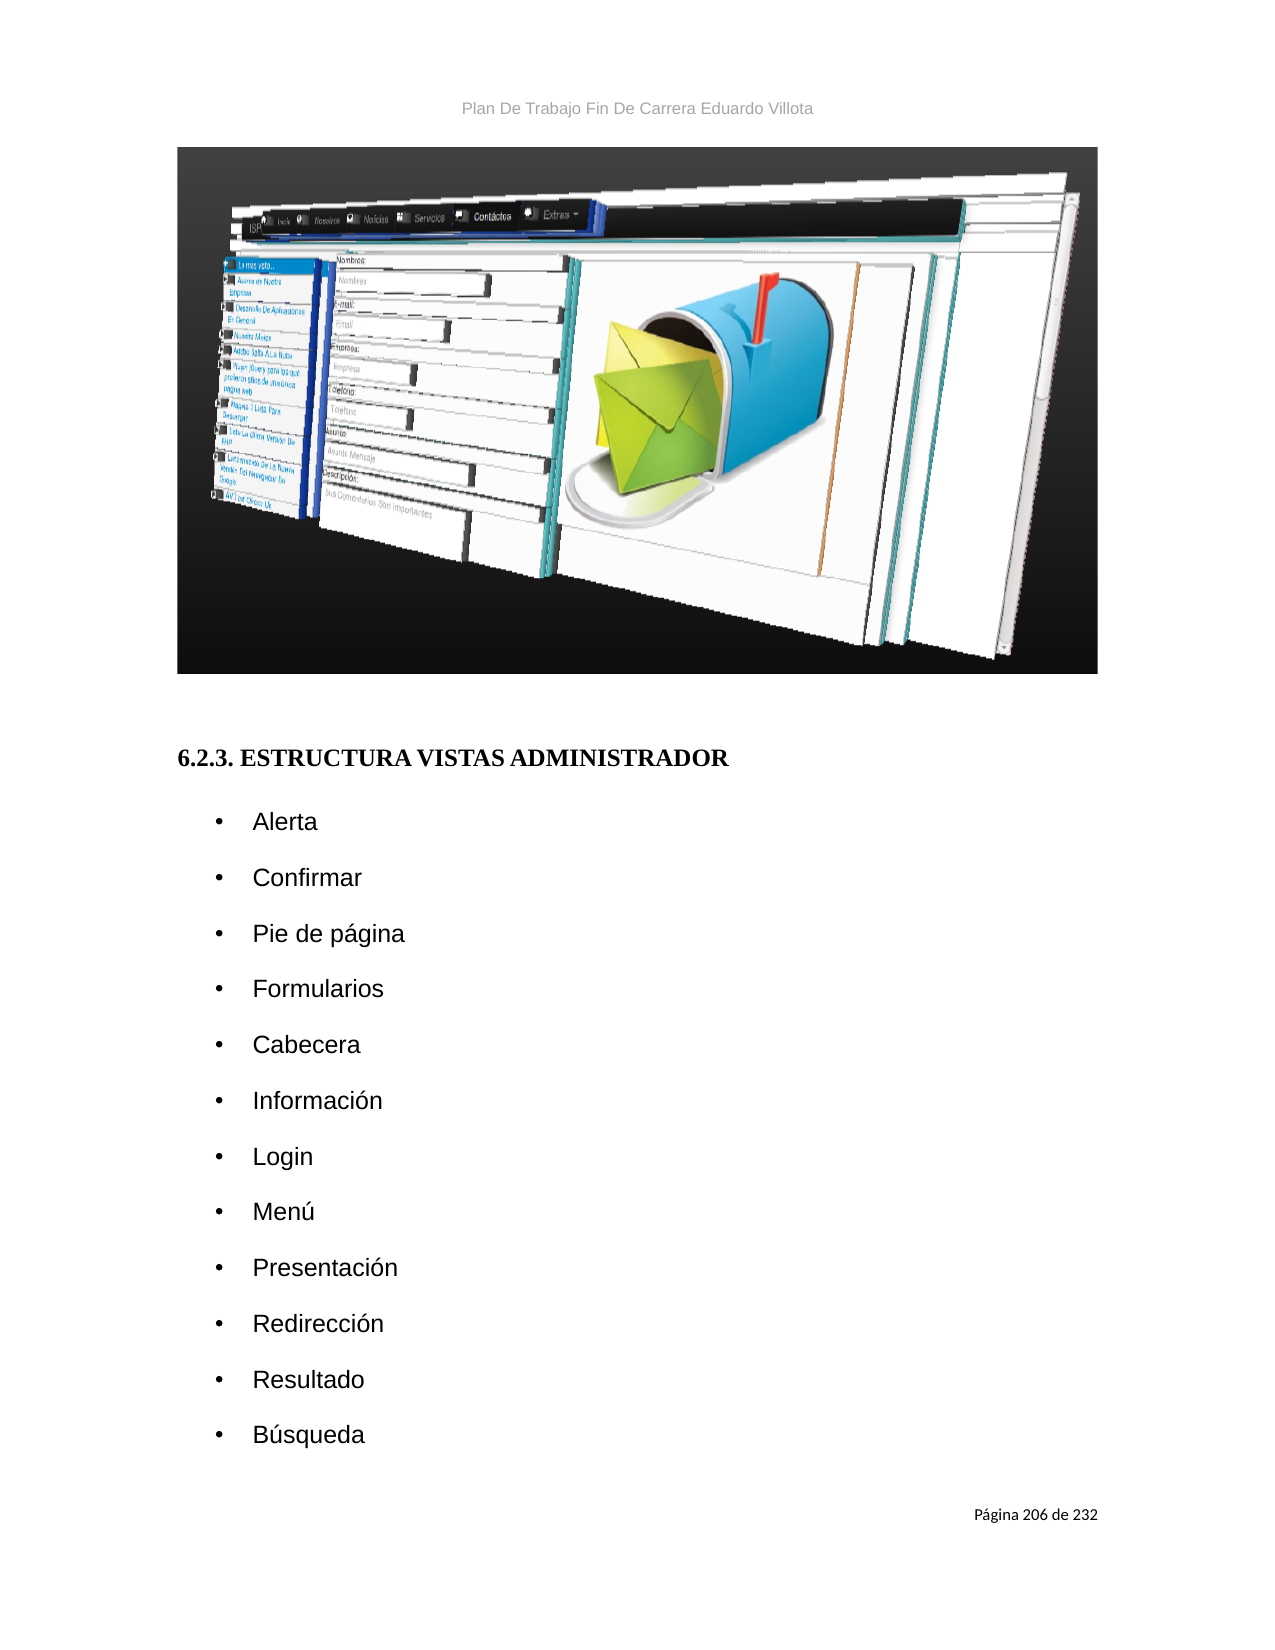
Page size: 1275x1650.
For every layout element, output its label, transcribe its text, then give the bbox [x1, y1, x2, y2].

list Formularios [215, 974, 1098, 1003]
list Resultado [215, 1364, 1098, 1393]
list Confirmar [215, 863, 1098, 892]
list Búsqueda [215, 1420, 1098, 1449]
text 6.2.3. ESTRUCTURA VISTAS ADMINISTRADOR [177, 743, 1098, 772]
list Presentación [215, 1253, 1098, 1282]
list Menú [215, 1197, 1098, 1226]
list Cabecera [215, 1030, 1098, 1059]
list Información [215, 1086, 1098, 1115]
list Login [215, 1142, 1098, 1171]
picture [177, 147, 1098, 674]
list Alerta [215, 807, 1098, 836]
list Redirección [215, 1309, 1098, 1338]
list Pie de página [215, 919, 1098, 948]
